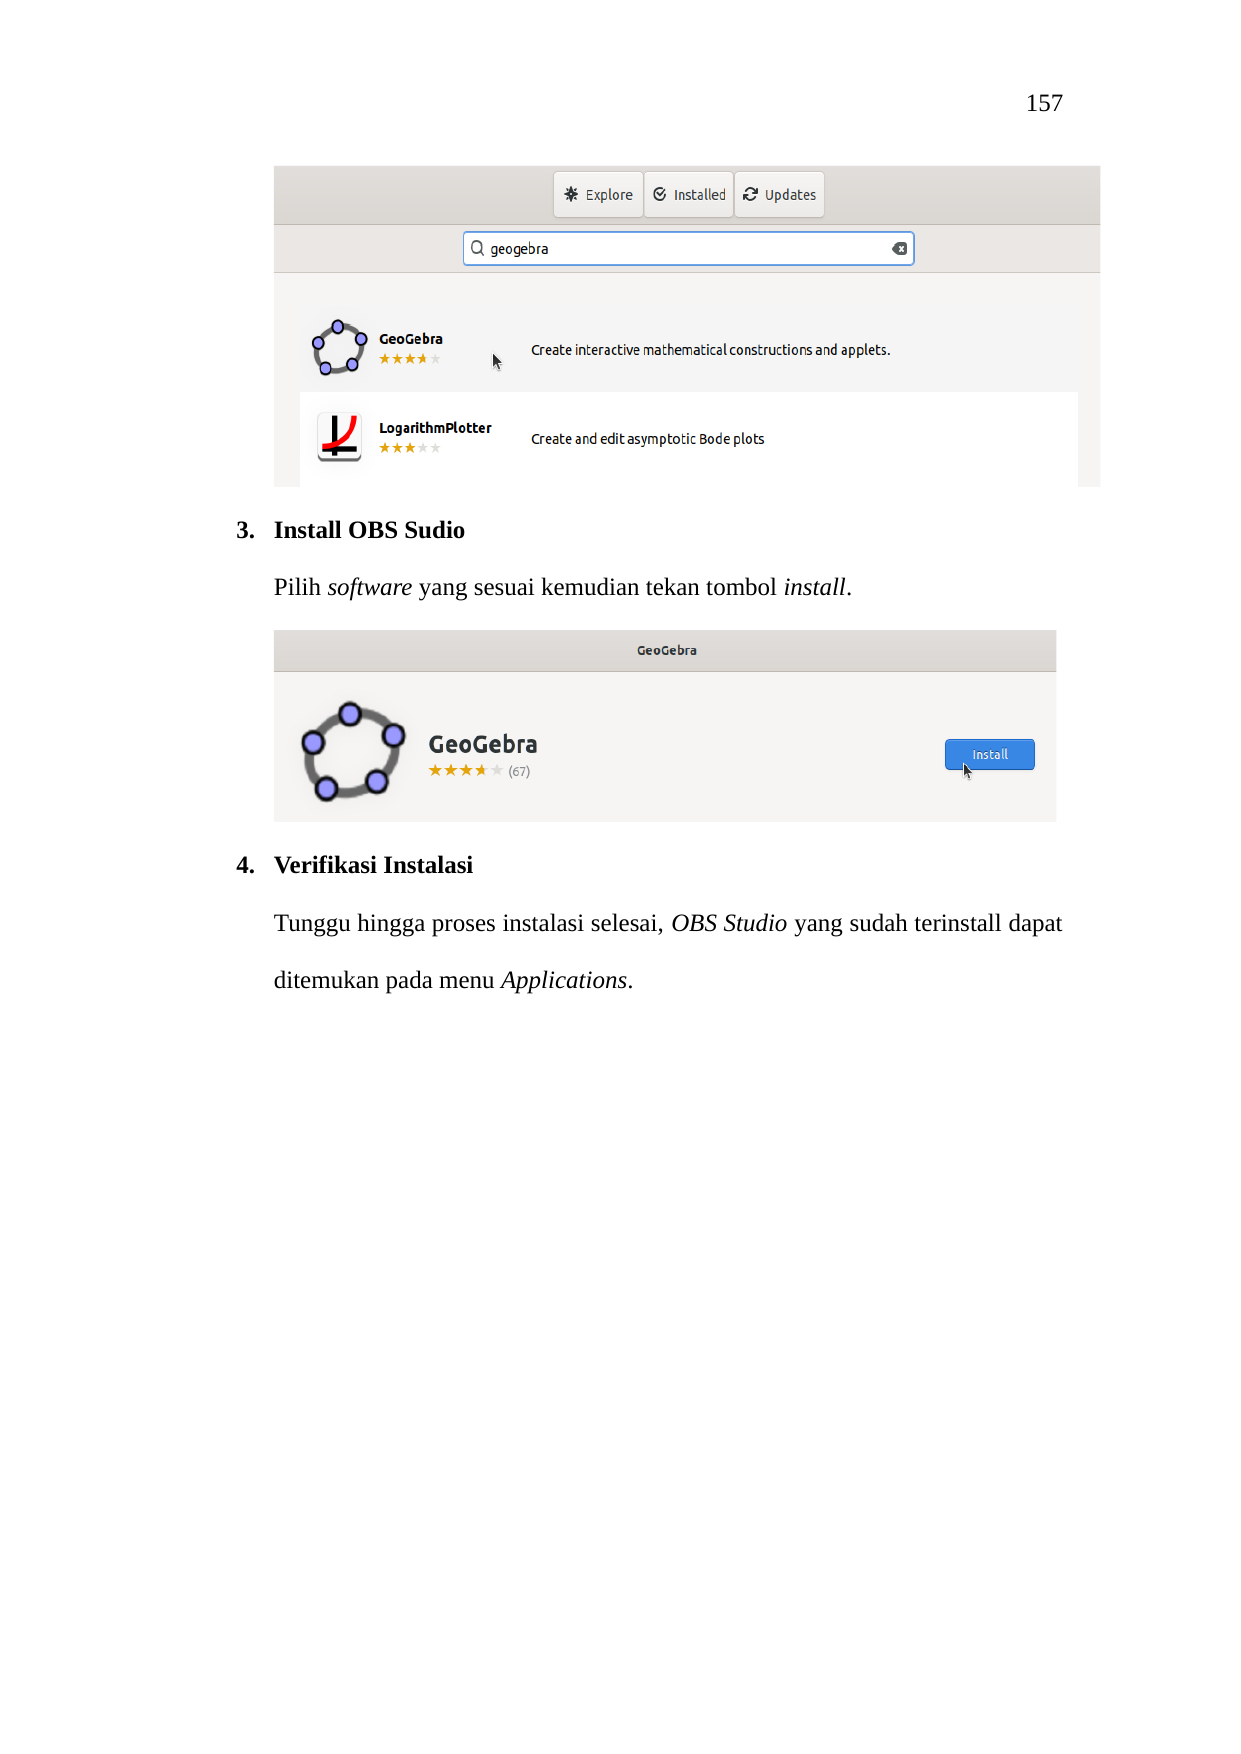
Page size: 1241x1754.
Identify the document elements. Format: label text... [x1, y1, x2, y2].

picture [273, 630, 1057, 822]
list Tunggu hingga proses instalasi selesai, OBS Studio yang sudah terinstall dapat ditemukan pada menu Applications. [236, 908, 1063, 994]
list Verifikasi Instalasi [236, 850, 1063, 879]
picture [273, 165, 1101, 487]
list Install OBS Sudio [236, 515, 1063, 544]
list Pilih software yang sesuai kemudian tekan tombol install. [236, 572, 1063, 601]
